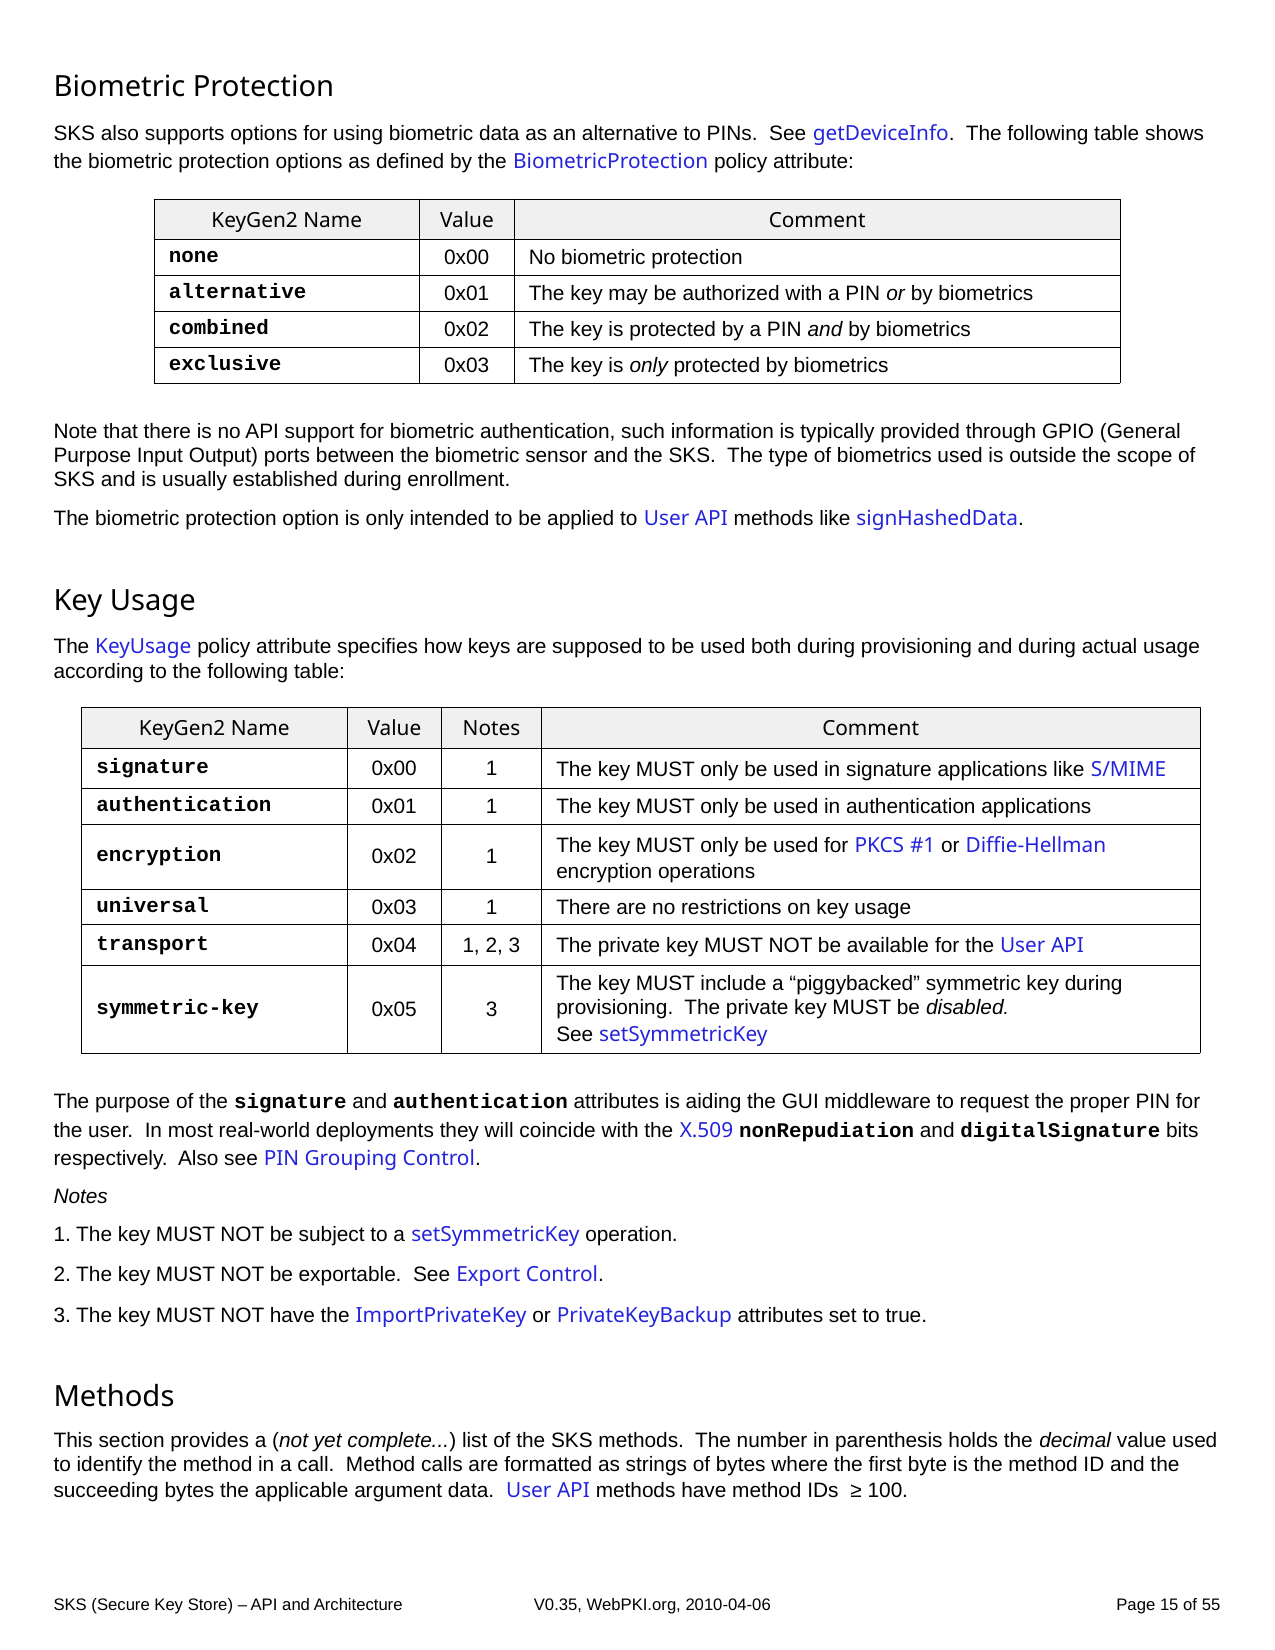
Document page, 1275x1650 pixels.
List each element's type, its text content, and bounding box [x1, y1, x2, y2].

table_cell The key is only protected by biometrics [515, 348, 1120, 383]
table_cell There are no restrictions on key usage [542, 890, 1200, 924]
table_header Value [348, 708, 441, 748]
table_header Comment [542, 708, 1200, 748]
table_cell combined [155, 312, 419, 347]
text This section provides a (not yet complete...) list of the SKS methods. The number in parenthesis holds the decimal value used to identify the method in a call. Method calls are formatted as strings of bytes where the first byte is the method ID and the succeeding bytes the applicable argument data. User API methods have method IDs ≥ 100. [53, 1428, 1221, 1504]
table_cell The key MUST include a “piggybacked” symmetric key during provisioning. The private key MUST be disabled. See setSymmetricKey [542, 966, 1200, 1053]
table_cell authentication [82, 789, 347, 824]
subtitle Methods [53, 1376, 1221, 1415]
table_header Comment [515, 200, 1120, 239]
table_cell 0x05 [348, 966, 441, 1053]
text Notes [53, 1183, 1221, 1207]
table_cell 0x02 [348, 825, 441, 888]
table_cell 1, 2, 3 [442, 925, 541, 965]
table_cell 0x02 [420, 312, 514, 347]
table_cell 1 [442, 825, 541, 888]
text 3. The key MUST NOT have the ImportPrivateKey or PrivateKeyBackup attributes set to true. [53, 1300, 1221, 1328]
text 2. The key MUST NOT be exportable. See Export Control. [53, 1259, 1221, 1288]
table_cell The key MUST only be used in signature applications like S/MIME [542, 749, 1200, 788]
table_cell The key is protected by a PIN and by biometrics [515, 312, 1120, 347]
table_cell 1 [442, 890, 541, 924]
table_cell The key MUST only be used in authentication applications [542, 789, 1200, 824]
table_cell The key MUST only be used for PKCS #1 or Diffie-Hellman encryption operations [542, 825, 1200, 888]
table_cell signature [82, 749, 347, 788]
table_cell transport [82, 925, 347, 965]
text The biometric protection option is only intended to be applied to User API methods like signHashedData. [53, 503, 1221, 531]
table_header KeyGen2 Name [82, 708, 347, 748]
table_cell The private key MUST NOT be available for the User API [542, 925, 1200, 965]
table_cell 0x04 [348, 925, 441, 965]
table_cell 0x00 [420, 240, 514, 275]
subtitle Biometric Protection [53, 66, 1221, 105]
text The purpose of the signature and authentication attributes is aiding the GUI middleware to request the proper PIN for the user. In most real-world deployments they will coincide with the X.509 nonRepudiation and digitalSignature bits respectively. Also see PIN Grouping Control. [53, 1089, 1221, 1172]
table_cell 1 [442, 789, 541, 824]
table_cell symmetric-key [82, 966, 347, 1053]
text The KeyUsage policy attribute specifies how keys are supposed to be used both during provisioning and during actual usage according to the following table: [53, 631, 1221, 707]
subtitle Key Usage [53, 579, 1221, 618]
table_header Notes [442, 708, 541, 748]
table_cell 0x03 [348, 890, 441, 924]
table_cell encryption [82, 825, 347, 888]
table_cell 0x03 [420, 348, 514, 383]
table_cell 0x01 [420, 276, 514, 311]
table_cell No biometric protection [515, 240, 1120, 275]
text 1. The key MUST NOT be subject to a setSymmetricKey operation. [53, 1219, 1221, 1248]
table_cell The key may be authorized with a PIN or by biometrics [515, 276, 1120, 311]
table_header Value [420, 200, 514, 239]
table_cell alternative [155, 276, 419, 311]
table_cell 0x00 [348, 749, 441, 788]
table_header KeyGen2 Name [155, 200, 419, 239]
table_cell universal [82, 890, 347, 924]
text SKS also supports options for using biometric data as an alternative to PINs. See getDeviceInfo. The following table shows the biometric protection options as defined by the BiometricProtection policy attribute: [53, 118, 1221, 199]
table_cell 0x01 [348, 789, 441, 824]
table_cell exclusive [155, 348, 419, 383]
table_cell 3 [442, 966, 541, 1053]
text Note that there is no API support for biometric authentication, such information is typically provided through GPIO (General Purpose Input Output) ports between the biometric sensor and the SKS. The type of biometrics used is outside the scope of SKS and is usually established during enrollment. [53, 419, 1221, 491]
table_cell 1 [442, 749, 541, 788]
table_cell none [155, 240, 419, 275]
